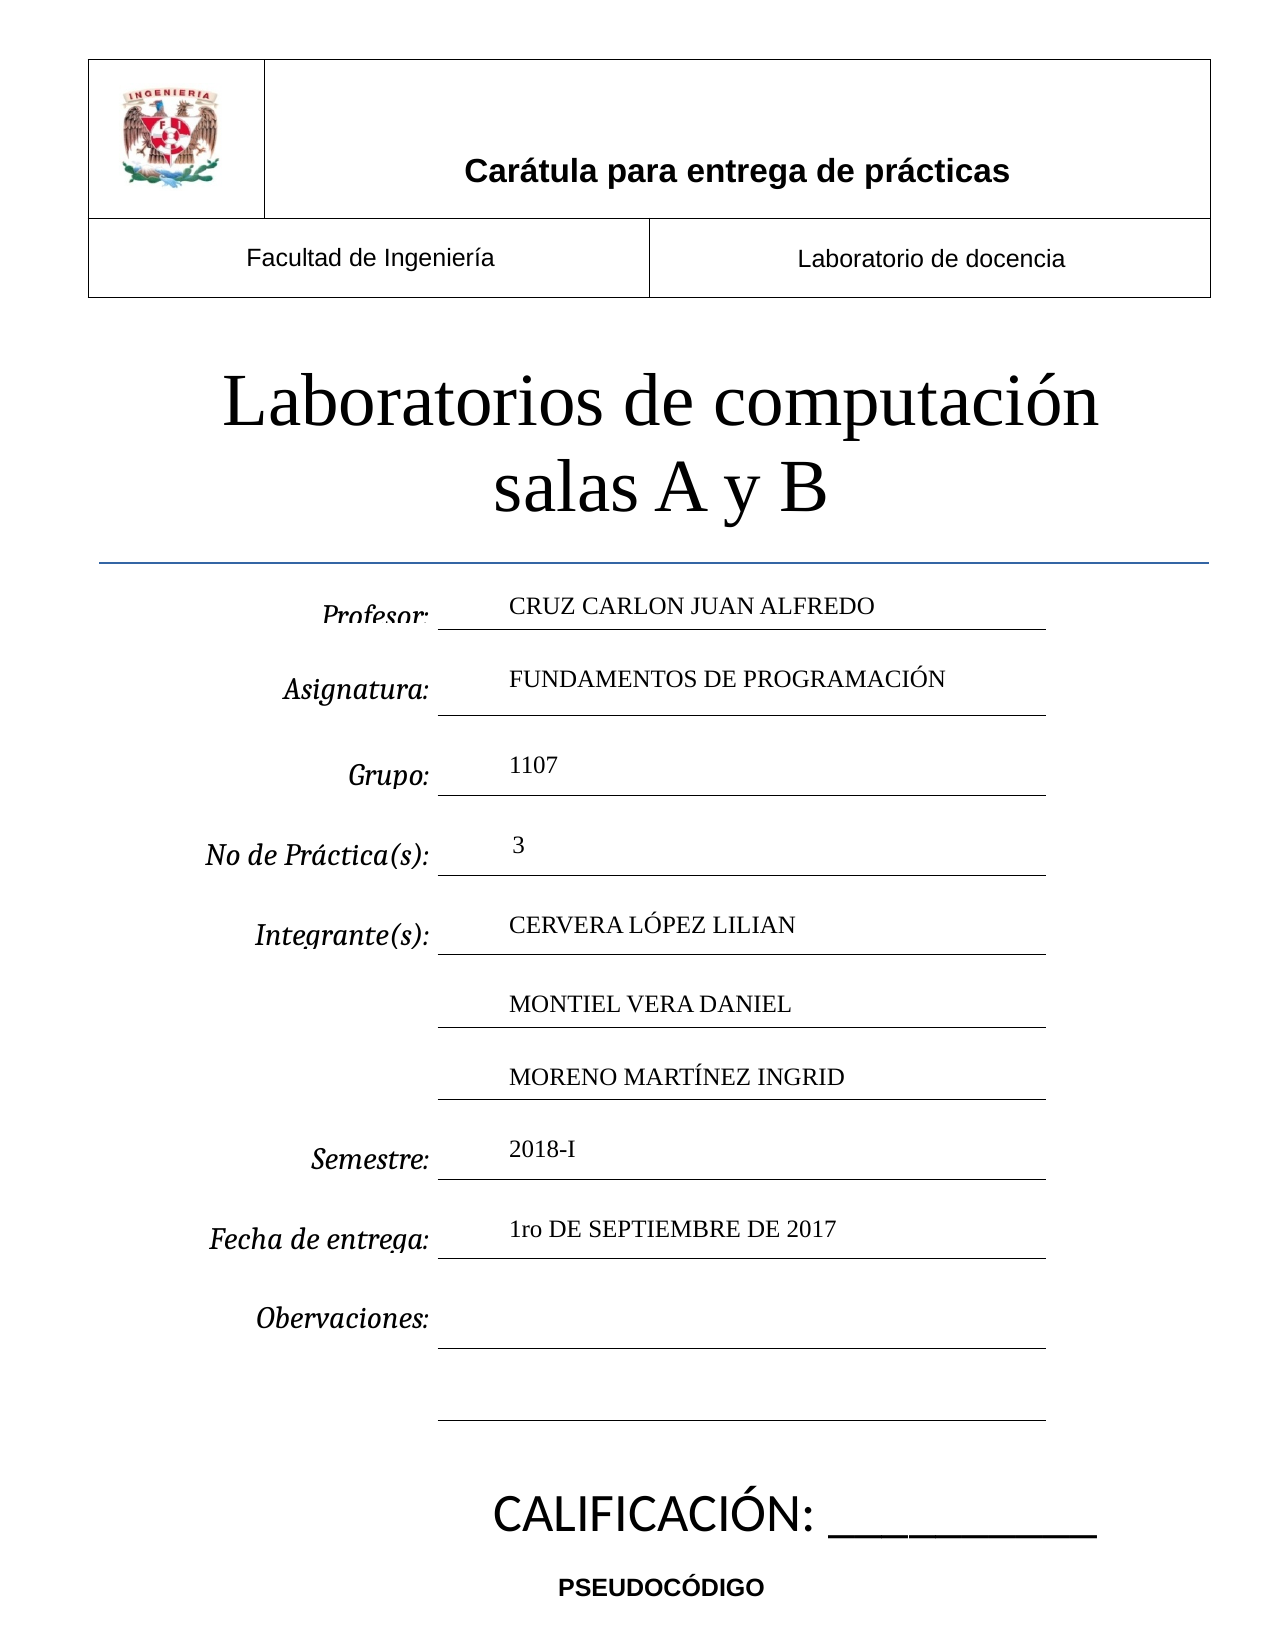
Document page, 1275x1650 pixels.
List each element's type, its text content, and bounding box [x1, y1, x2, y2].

table_cell [118, 1348, 438, 1420]
table_cell FUNDAMENTOS DE PROGRAMACIÓN [438, 630, 1046, 715]
table_cell Asignatura: [118, 629, 438, 715]
table_header Carátula para entrega de prácticas [265, 60, 1210, 217]
table_cell Semestre: [118, 1099, 438, 1179]
table_cell Obervaciones: [118, 1258, 438, 1348]
table_header CRUZ CARLON JUAN ALFREDO [438, 564, 1046, 629]
table_header [118, 556, 438, 562]
table_cell No de Práctica(s): [118, 795, 438, 875]
text salas A y B [118, 441, 1205, 528]
table_cell [438, 1349, 1046, 1420]
table_cell Integrante(s): [118, 875, 438, 954]
table_cell [438, 1259, 1046, 1348]
table_cell Laboratorio de docencia [650, 219, 1210, 297]
table_header [89, 60, 264, 217]
table_header Profesor: [118, 564, 438, 629]
table_cell 1ro DE SEPTIEMBRE DE 2017 [438, 1180, 1046, 1258]
table_cell CERVERA LÓPEZ LILIAN [438, 876, 1046, 954]
table_cell Grupo: [118, 715, 438, 795]
text Laboratorios de computación [118, 355, 1205, 441]
table_cell MORENO MARTÍNEZ INGRID [438, 1028, 1046, 1099]
table_cell 1107 [438, 716, 1046, 795]
table_cell [118, 954, 438, 1027]
text PSEUDOCÓDIGO [118, 1573, 1205, 1602]
table_cell Fecha de entrega: [118, 1179, 438, 1258]
table_cell [118, 1027, 438, 1099]
table_cell 2018-I [438, 1100, 1046, 1179]
text CALIFICACIÓN: __________ [118, 1478, 1205, 1544]
table_cell MONTIEL VERA DANIEL [438, 955, 1046, 1027]
table_cell 3 [438, 796, 1046, 875]
table_cell Facultad de Ingeniería [89, 219, 649, 297]
table_header [438, 556, 1046, 562]
